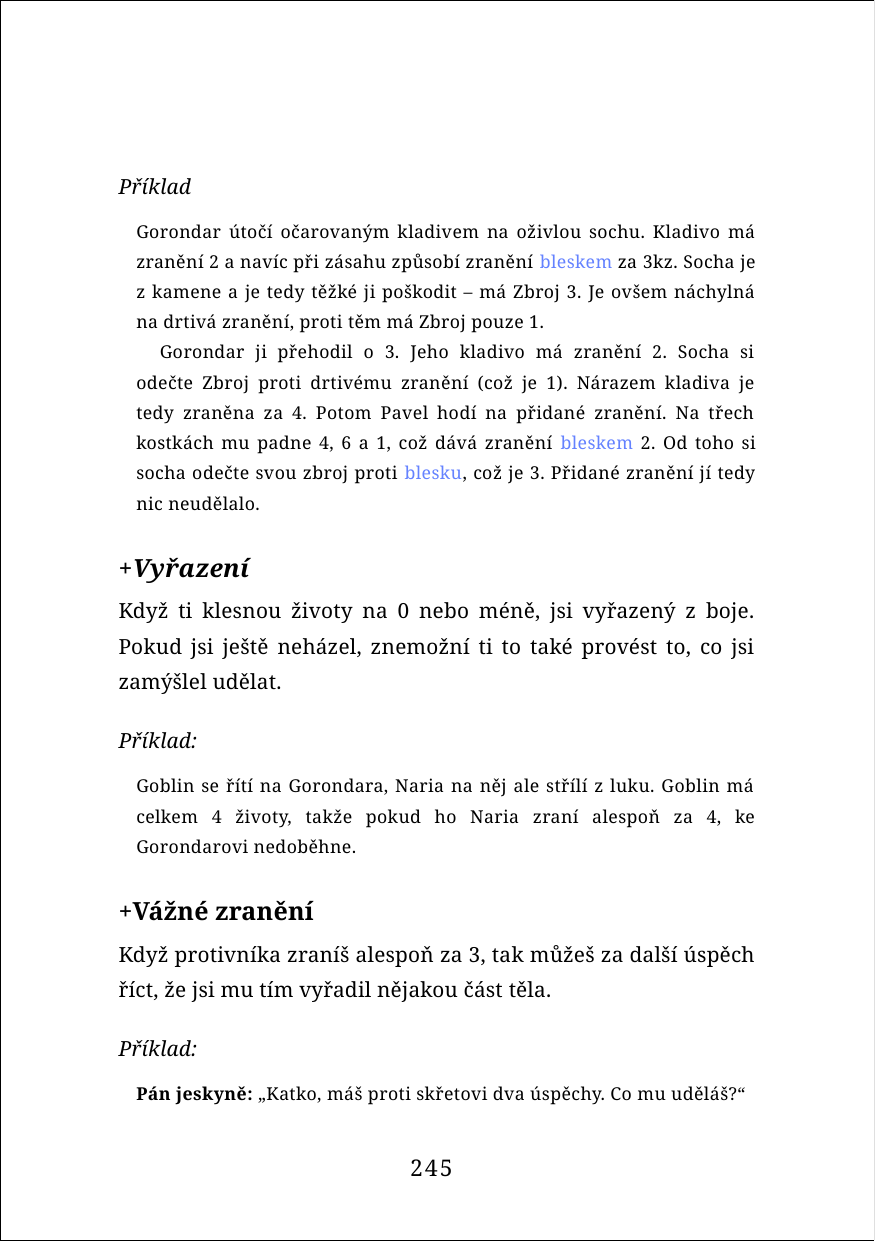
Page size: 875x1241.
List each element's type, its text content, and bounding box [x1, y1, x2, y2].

subtitle +Vyřazení [118, 551, 756, 585]
text Gorondar útočí očarovaným kladivem na oživlou sochu. Kladivo má zranění 2 a navíc při zásahu způsobí zranění bleskem za 3kz. Socha je z kamene a je tedy těžké ji poškodit – má Zbroj 3. Je ovšem náchylná na drtivá zranění, proti těm má Zbroj pouze 1. Gorondar ji přehodil o 3. Jeho kladivo má zranění 2. Socha si odečte Zbroj proti drtivému zranění (což je 1). Nárazem kladiva je tedy zraněna za 4. Potom Pavel hodí na přidané zranění. Na třech kostkách mu padne 4, 6 a 1, což dává zranění bleskem 2. Od toho si socha odečte svou zbroj proti blesku, což je 3. Přidané zranění jí tedy nic neudělalo. [136, 219, 756, 515]
subtitle +Vážné zranění [118, 894, 756, 928]
text Goblin se řítí na Gorondara, Naria na něj ale střílí z luku. Goblin má celkem 4 životy, takže pokud ho Naria zraní alespoň za 4, ke Gorondarovi nedoběhne. [136, 774, 756, 858]
text Když ti klesnou životy na 0 nebo méně, jsi vyřazený z boje. Pokud jsi ještě neházel, znemožní ti to také provést to, co jsi zamýšlel udělat. [118, 596, 756, 696]
text Příklad [118, 172, 756, 200]
text Příklad: [118, 727, 756, 755]
text Když protivníka zraníš alespoň za 3, tak můžeš za další úspěch říct, že jsi mu tím vyřadil nějakou část těla. [118, 940, 756, 1004]
text Pán jeskyně: „Katko, máš proti skřetovi dva úspěchy. Co mu uděláš?“ [136, 1082, 756, 1106]
text Příklad: [118, 1034, 756, 1063]
